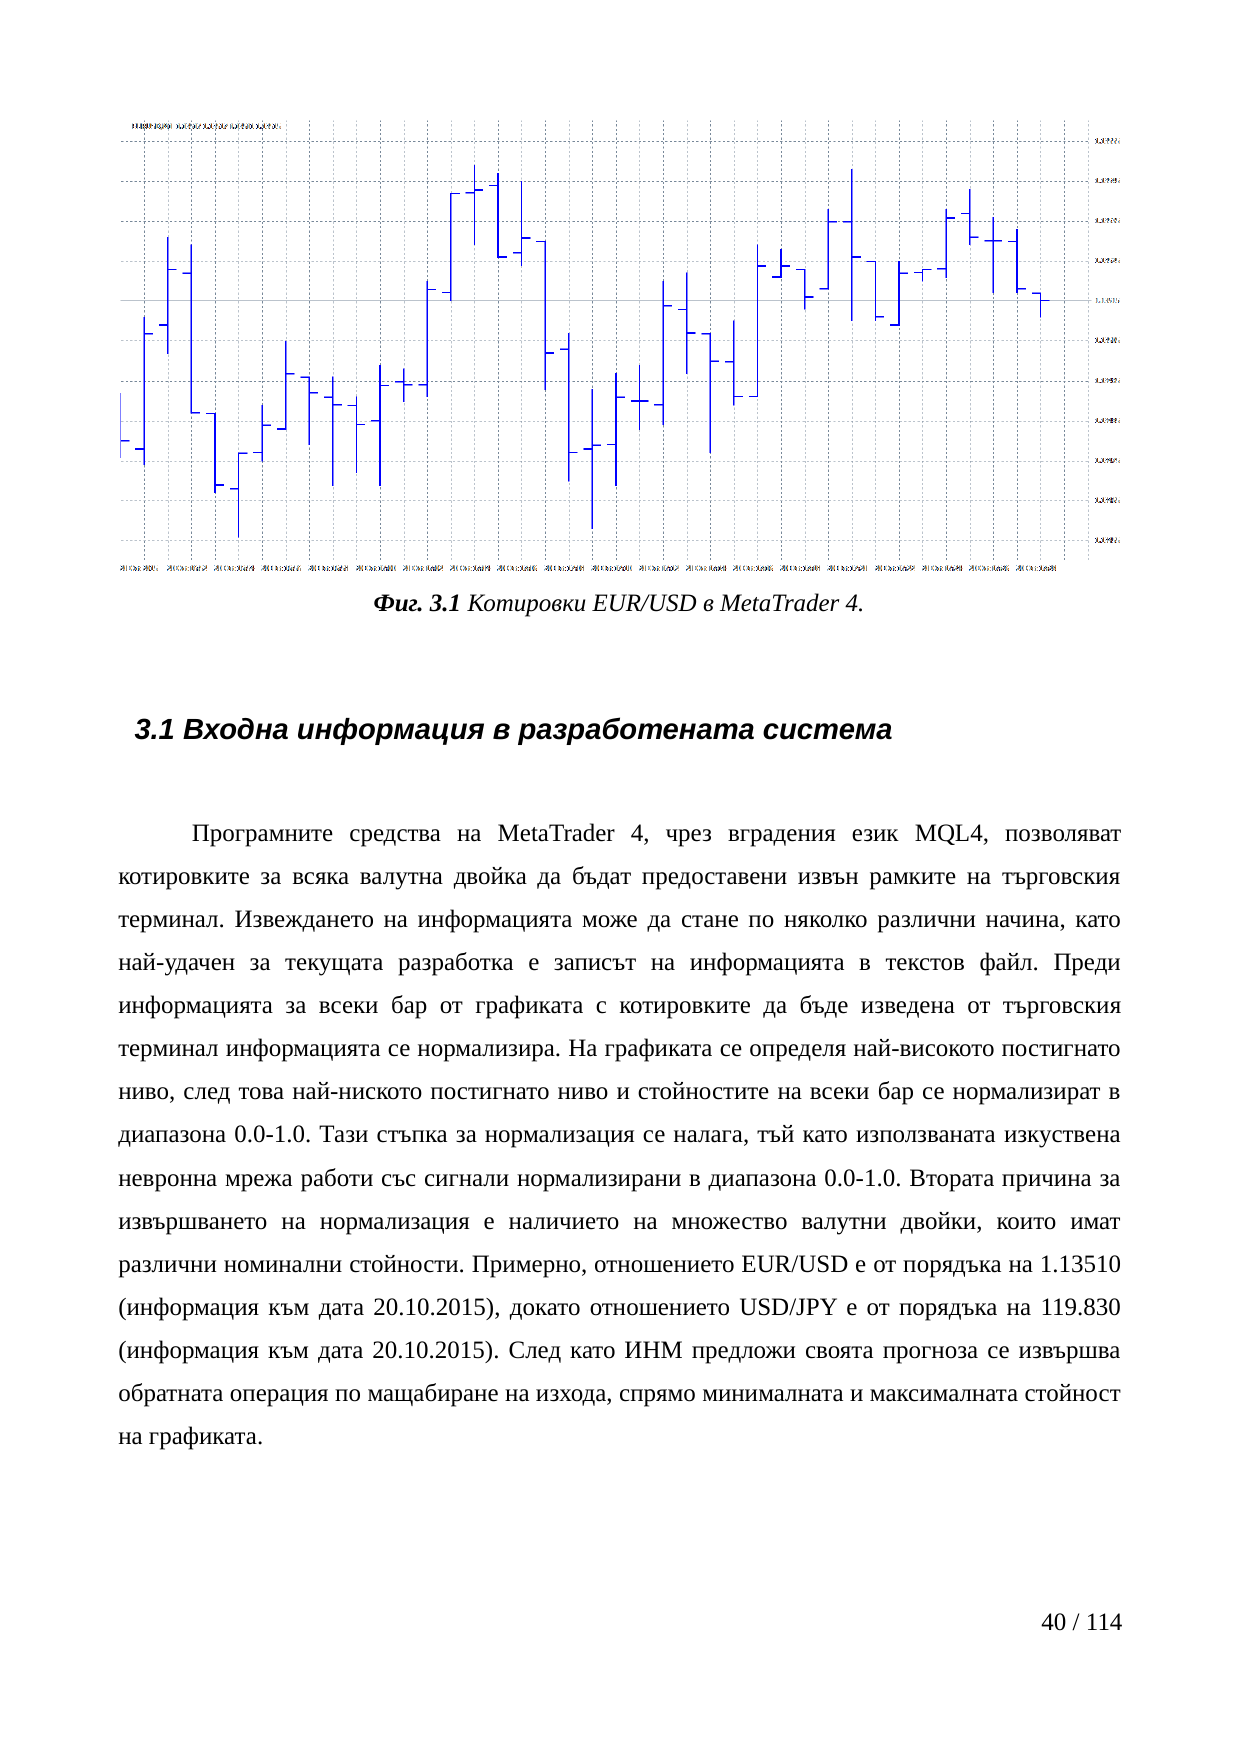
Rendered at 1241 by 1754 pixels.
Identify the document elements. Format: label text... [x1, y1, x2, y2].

text Фиг. 3.1 Котировки EUR/USD в MetaTrader 4. [118, 574, 1122, 617]
picture [118, 118, 1122, 574]
subtitle 3.1 Входна информация в разработената система [118, 712, 1122, 745]
text Програмните средства на MetaTrader 4, чрез вградения език MQL4, позволяват котировките за всяка валутна двойка да бъдат предоставени извън рамките на търговския терминал. Извеждането на информацията може да стане по няколко различни начина, като най-удачен за текущата разработка е записът на информацията в текстов файл. Преди информацията за всеки бар от графиката с котировките да бъде изведена от търговския терминал информацията се нормализира. На графиката се определя най-високото постигнато ниво, след това най-ниското постигнато ниво и стойностите на всеки бар се нормализират в диапазона 0.0-1.0. Тази стъпка за нормализация се налага, тъй като използваната изкуствена невронна мрежа работи със сигнали нормализирани в диапазона 0.0-1.0. Втората причина за извършването на нормализация е наличието на множество валутни двойки, които имат различни номинални стойности. Примерно, отношението EUR/USD е от порядъка на 1.13510 (информация към дата 20.10.2015), докато отношението USD/JPY е от порядъка на 119.830 (информация към дата 20.10.2015). След като ИНМ предложи своята прогноза се извършва обратната операция по мащабиране на изхода, спрямо минималната и максималната стойност на графиката. [118, 818, 1122, 1450]
